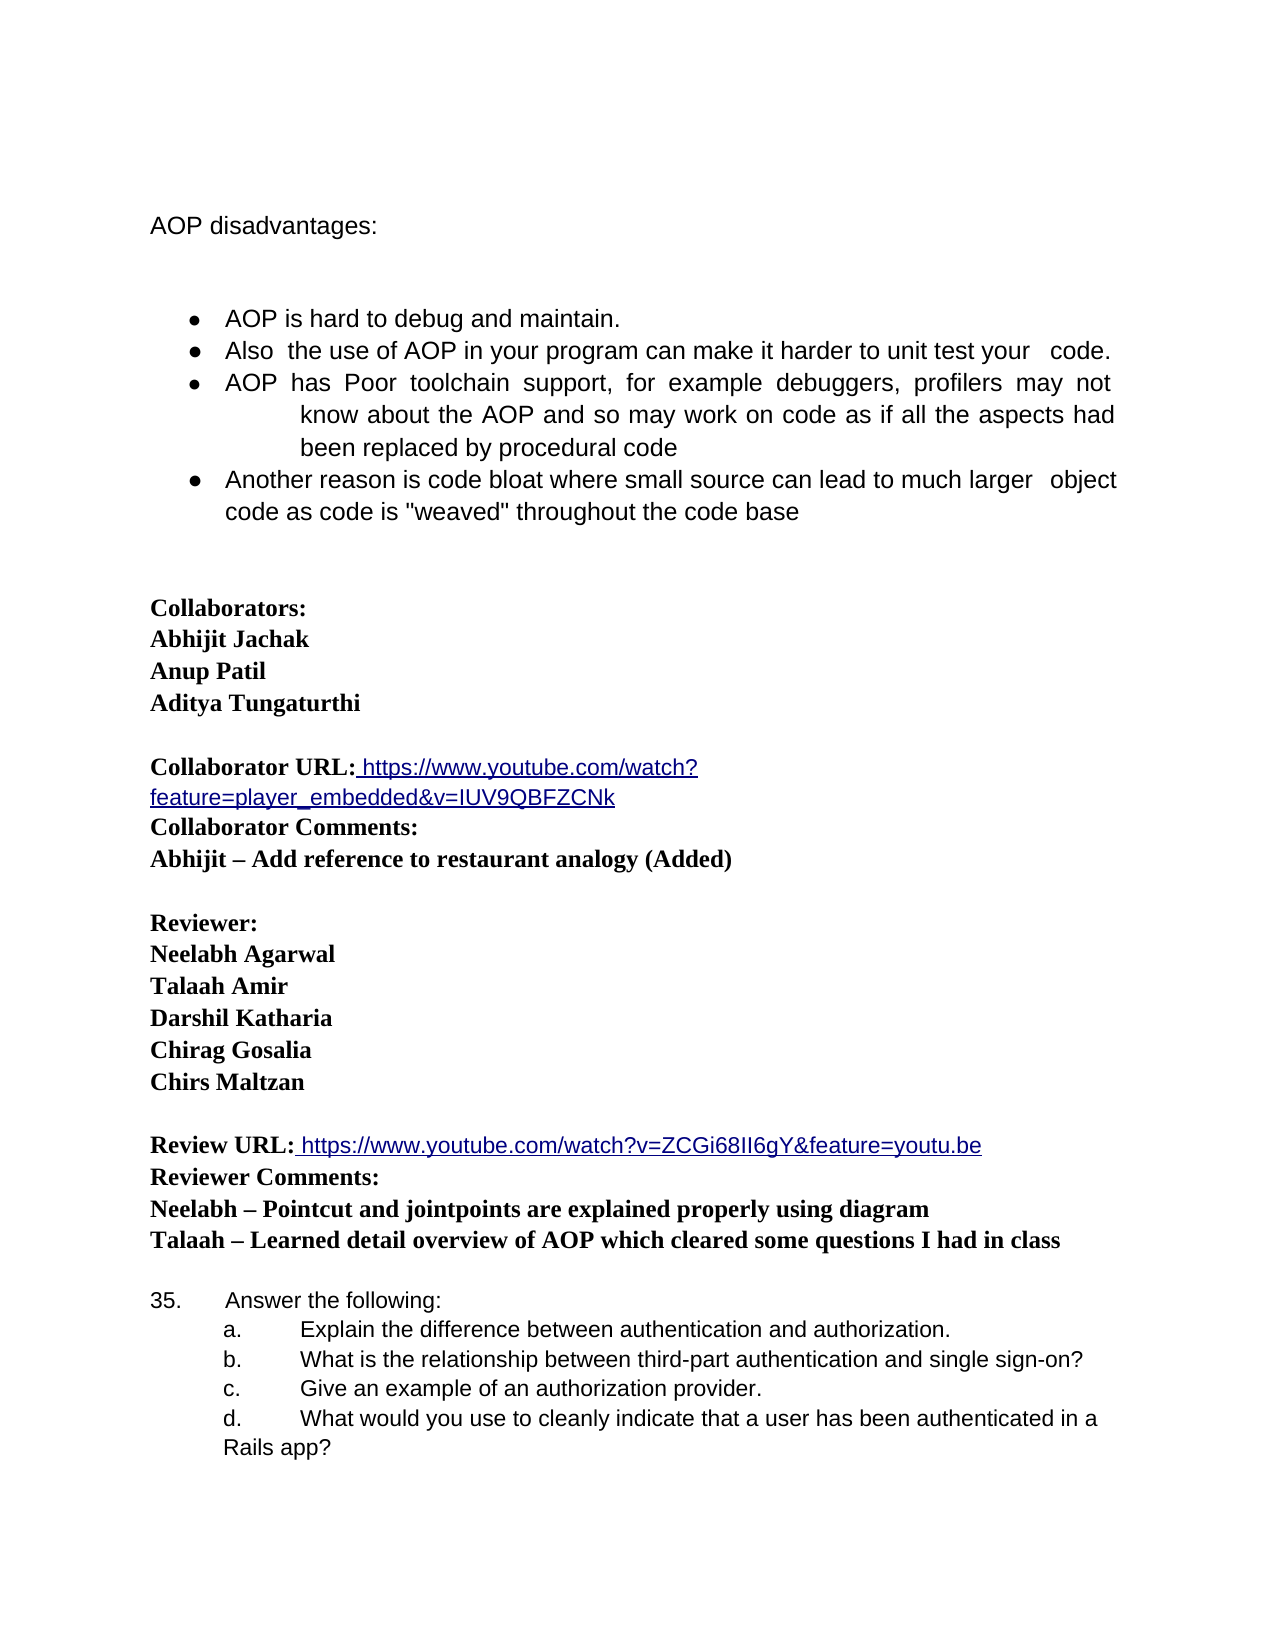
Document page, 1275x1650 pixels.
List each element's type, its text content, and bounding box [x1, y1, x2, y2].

list AOP is hard to debug and maintain. [187, 305, 1125, 333]
text Talaah – Learned detail overview of AOP which cleared some questions I had in class [150, 1227, 1125, 1254]
text Chirag Gosalia [150, 1036, 1125, 1064]
text Review URL: https://www.youtube.com/watch?v=ZCGi68II6gY&feature=youtu.be [150, 1131, 1125, 1159]
text Aditya Tungaturthi [150, 689, 1125, 717]
text Chirs Maltzan [150, 1068, 1125, 1095]
text Collaborator URL: https://www.youtube.com/watch?feature=player_embedded&v=IUV9QBFZCNk [150, 753, 1125, 810]
text b. What is the relationship between third-part authentication and single sign-on? [223, 1346, 1125, 1372]
text Talaah Amir [150, 972, 1125, 1000]
text Reviewer: [150, 909, 1125, 937]
list Also the use of AOP in your program can make it harder to unit test your code. [187, 337, 1125, 365]
text Neelabh Agarwal [150, 941, 1125, 968]
text Abhijit Jachak [150, 626, 1125, 653]
text Darshil Katharia [150, 1004, 1125, 1032]
text c. Give an example of an authorization provider. [223, 1376, 1125, 1401]
text AOP disadvantages: [150, 212, 1125, 239]
list AOP has Poor toolchain support, for example debuggers, profilers may not know about the AOP and so may work on code as if all the aspects had been replaced by procedural code [187, 369, 1125, 461]
text 35. Answer the following: [150, 1288, 1125, 1313]
text Reviewer Comments: [150, 1163, 1125, 1191]
text Anup Patil [150, 657, 1125, 685]
list Another reason is code bloat where small source can lead to much larger object code as code is "weaved" throughout the code base [187, 466, 1125, 526]
text Collaborator Comments: [150, 813, 1125, 841]
text Collaborators: [150, 594, 1125, 622]
text Neelabh – Pointcut and jointpoints are explained properly using diagram [150, 1195, 1125, 1222]
text a. Explain the difference between authentication and authorization. [223, 1317, 1125, 1343]
text d. What would you use to cleanly indicate that a user has been authenticated in a Rails app? [223, 1405, 1125, 1460]
text Abhijit – Add reference to restaurant analogy (Added) [150, 845, 1125, 873]
